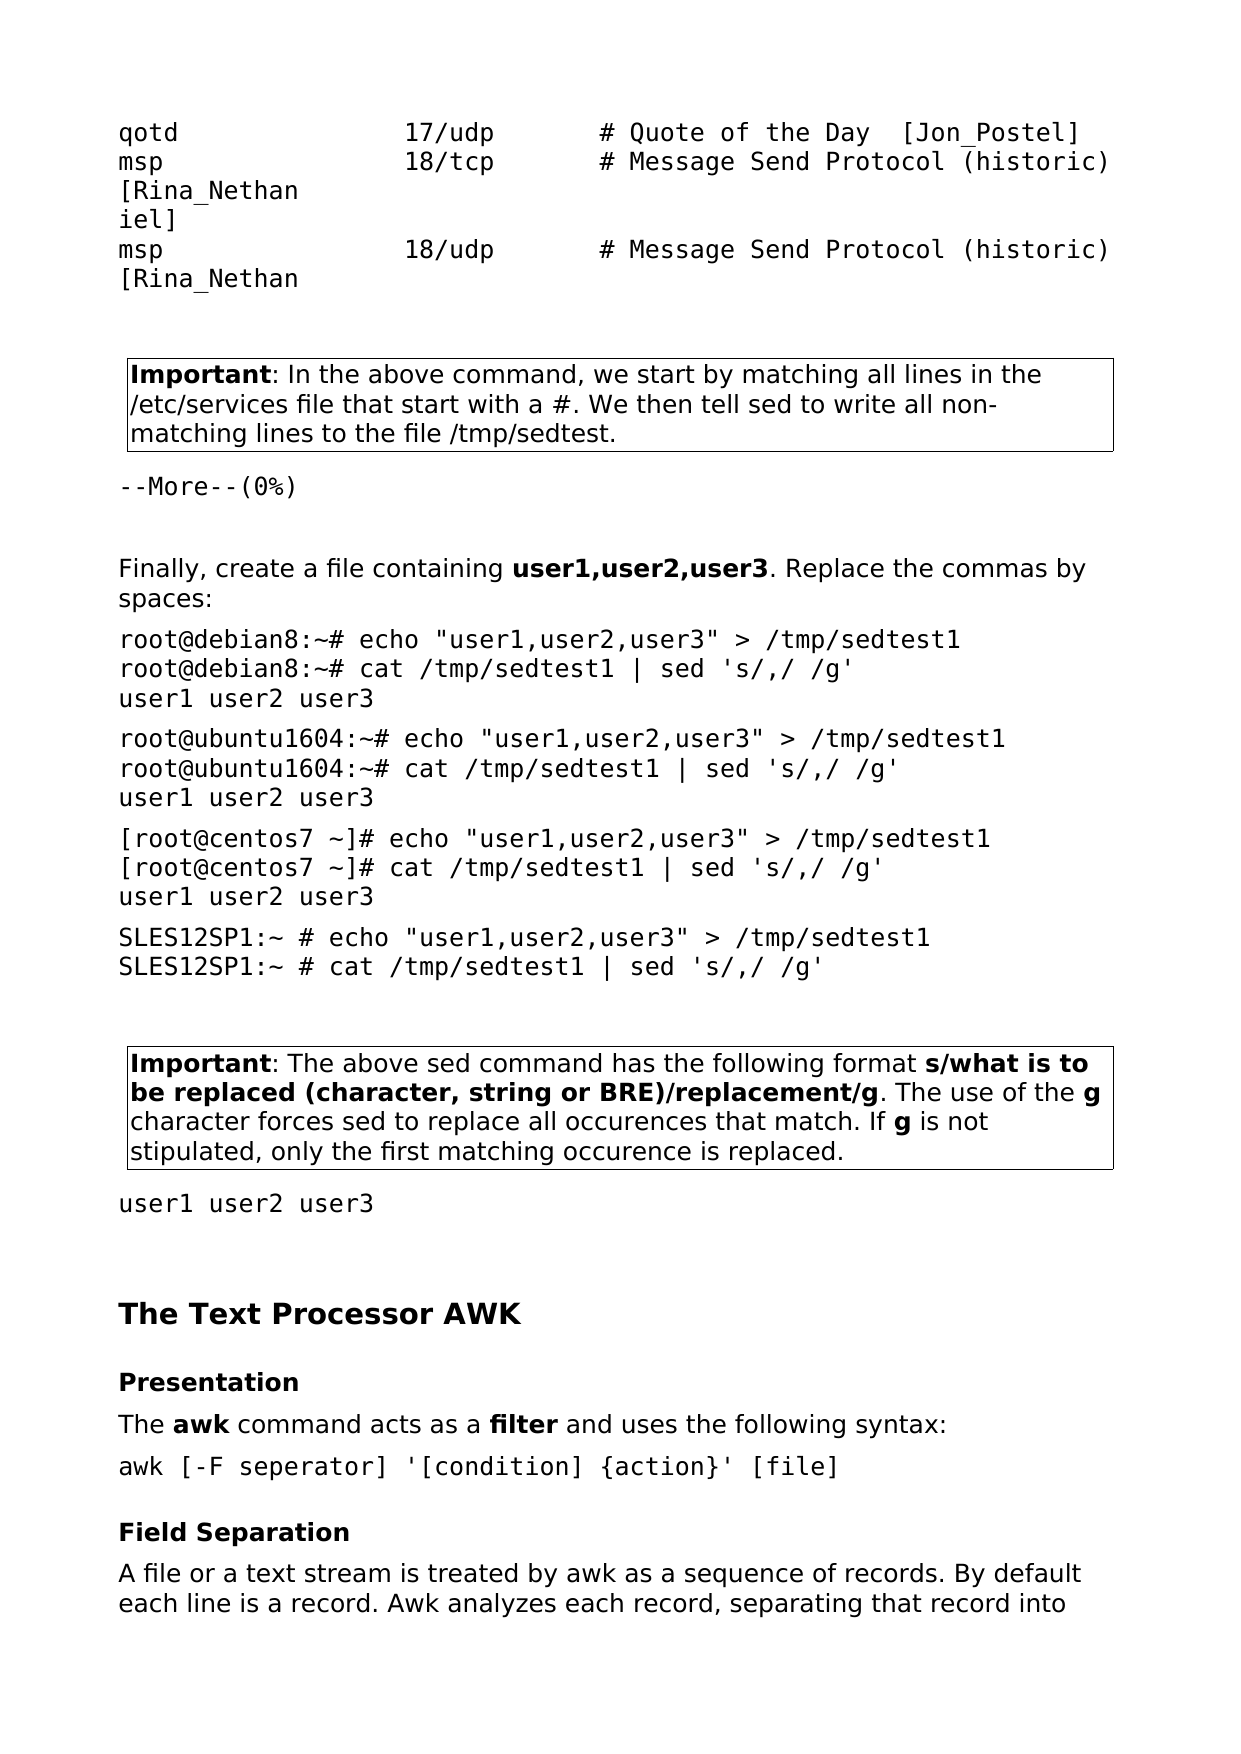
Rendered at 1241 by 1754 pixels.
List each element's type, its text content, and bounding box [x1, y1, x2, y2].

text root@debian8:~# echo "user1,user2,user3" > /tmp/sedtest1 root@debian8:~# cat /tmp/sedtest1 | sed 's/,/ /g' user1 user2 user3 [118, 625, 1122, 713]
text Finally, create a file containing user1,user2,user3. Replace the commas by spaces: [118, 554, 1122, 613]
text SLES12SP1:~ # echo "user1,user2,user3" > /tmp/sedtest1 SLES12SP1:~ # cat /tmp/sedtest1 | sed 's/,/ /g' [118, 923, 1122, 1022]
text qotd 17/udp # Quote of the Day [Jon_Postel] msp 18/tcp # Message Send Protocol (historic) [Rina_Nethan iel] msp 18/udp # Message Send Protocol (historic) [Rina_Nethan [118, 118, 1122, 334]
text awk [-F seperator] '[condition] {action}' [file] [118, 1452, 1122, 1481]
text The awk command acts as a filter and uses the following syntax: [118, 1410, 1122, 1439]
text --More--(0%) [118, 460, 1122, 501]
text [root@centos7 ~]# echo "user1,user2,user3" > /tmp/sedtest1 [root@centos7 ~]# cat /tmp/sedtest1 | sed 's/,/ /g' user1 user2 user3 [118, 824, 1122, 911]
subtitle Field Separation [118, 1518, 1122, 1547]
table_header Important: The above sed command has the following format s/what is to be replaced (character, string or BRE)/replacement/g. The use of the g character forces sed to replace all occurences that match. If g is not stipulated, only the first matching occurence is replaced. [128, 1047, 1113, 1169]
table_header Important: In the above command, we start by matching all lines in the /etc/services file that start with a #. We then tell sed to write all non-matching lines to the file /tmp/sedtest. [128, 359, 1113, 451]
text user1 user2 user3 [118, 1178, 1122, 1219]
text A file or a text stream is treated by awk as a sequence of records. By default each line is a record. Awk analyzes each record, separating that record into [118, 1559, 1122, 1618]
text root@ubuntu1604:~# echo "user1,user2,user3" > /tmp/sedtest1 root@ubuntu1604:~# cat /tmp/sedtest1 | sed 's/,/ /g' user1 user2 user3 [118, 725, 1122, 812]
subtitle The Text Processor AWK [118, 1297, 1122, 1331]
subtitle Presentation [118, 1369, 1122, 1398]
